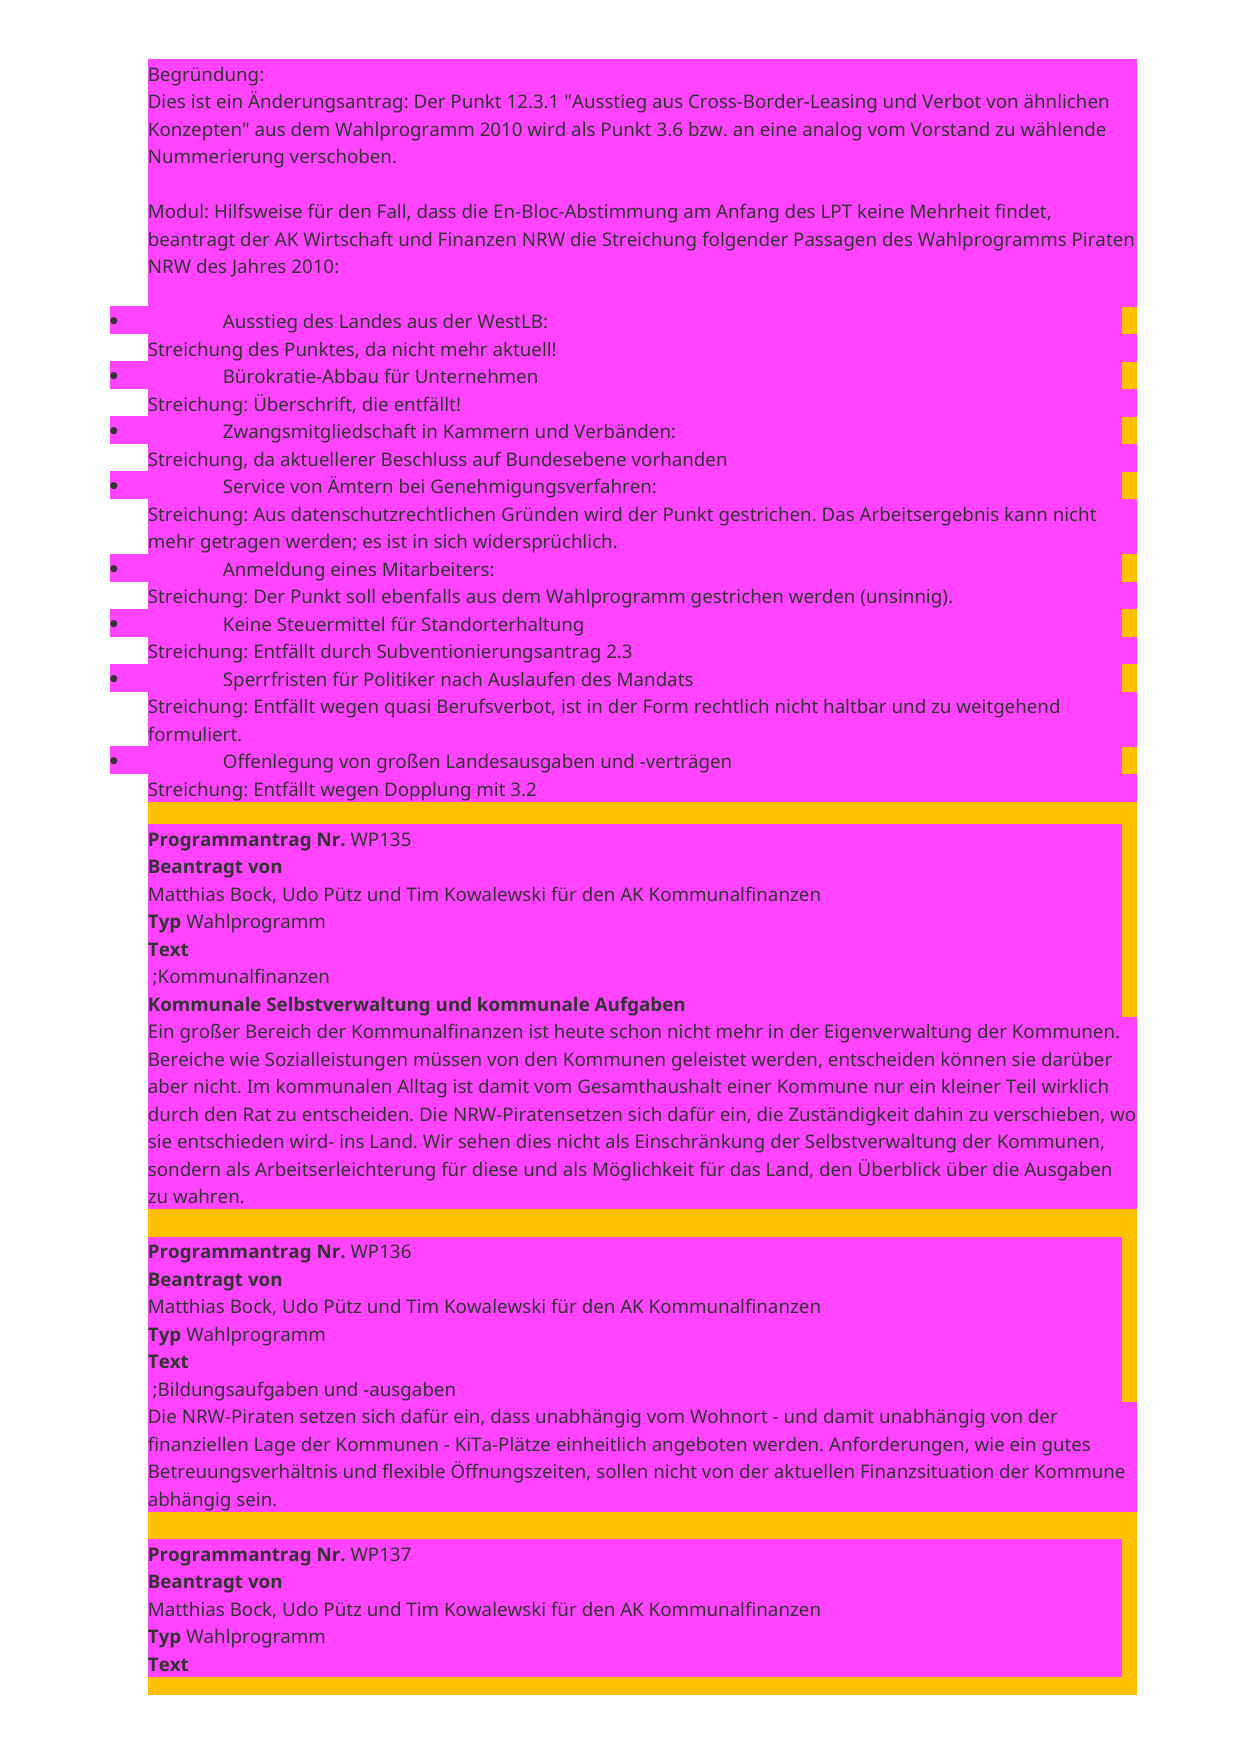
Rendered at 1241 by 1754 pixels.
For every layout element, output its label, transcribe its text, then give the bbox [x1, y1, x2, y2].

text ;Bildungsaufgaben und -ausgaben [148, 1374, 1122, 1402]
list Keine Steuermittel für Standorterhaltung [110, 609, 1122, 637]
text Modul: Hilfsweise für den Fall, dass die En-Bloc-Abstimmung am Anfang des LPT keine Mehrheit findet, beantragt der AK Wirtschaft und Finanzen NRW die Streichung folgender Passagen des Wahlprogramms Piraten NRW des Jahres 2010: [148, 169, 1137, 279]
text Streichung, da aktuellerer Beschluss auf Bundesebene vorhanden [148, 444, 1137, 472]
list Offenlegung von großen Landesausgaben und -verträgen [110, 747, 1122, 774]
text Beantragt von [148, 1264, 1122, 1292]
text Kommunale Selbstverwaltung und kommunale Aufgaben [148, 989, 1122, 1017]
list Service von Ämtern bei Genehmigungsverfahren: [110, 472, 1122, 499]
text Streichung des Punktes, da nicht mehr aktuell! [148, 334, 1137, 362]
text Streichung: Der Punkt soll ebenfalls aus dem Wahlprogramm gestrichen werden (unsinnig). [148, 582, 1137, 609]
text Matthias Bock, Udo Pütz und Tim Kowalewski für den AK Kommunalfinanzen [148, 1594, 1122, 1622]
text Streichung: Entfällt wegen quasi Berufsverbot, ist in der Form rechtlich nicht haltbar und zu weitgehend formuliert. [148, 692, 1137, 747]
text Matthias Bock, Udo Pütz und Tim Kowalewski für den AK Kommunalfinanzen [148, 879, 1122, 907]
list Ausstieg des Landes aus der WestLB: [110, 307, 1122, 334]
text Streichung: Entfällt wegen Dopplung mit 3.2 [148, 774, 1137, 802]
list Anmeldung eines Mitarbeiters: [110, 554, 1122, 582]
text Programmantrag Nr. WP137 [148, 1539, 1122, 1567]
list Bürokratie-Abbau für Unternehmen [110, 362, 1122, 389]
text Ein großer Bereich der Kommunalfinanzen ist heute schon nicht mehr in der Eigenverwaltung der Kommunen. Bereiche wie Sozialleistungen müssen von den Kommunen geleistet werden, entscheiden können sie darüber aber nicht. Im kommunalen Alltag ist damit vom Gesamthaushalt einer Kommune nur ein kleiner Teil wirklich durch den Rat zu entscheiden. Die NRW-Piratensetzen sich dafür ein, die Zuständigkeit dahin zu verschieben, wo sie entschieden wird- ins Land. Wir sehen dies nicht als Einschränkung der Selbstverwaltung der Kommunen, sondern als Arbeitserleichterung für diese und als Möglichkeit für das Land, den Überblick über die Ausgaben zu wahren. [148, 1017, 1137, 1209]
text Text [148, 1347, 1122, 1374]
text Typ Wahlprogramm [148, 1622, 1122, 1649]
list Sperrfristen für Politiker nach Auslaufen des Mandats [110, 664, 1122, 692]
text Die NRW-Piraten setzen sich dafür ein, dass unabhängig vom Wohnort - und damit unabhängig von der finanziellen Lage der Kommunen - KiTa-Plätze einheitlich angeboten werden. Anforderungen, wie ein gutes Betreuungsverhältnis und flexible Öffnungszeiten, sollen nicht von der aktuellen Finanzsituation der Kommune abhängig sein. [148, 1402, 1137, 1512]
text Matthias Bock, Udo Pütz und Tim Kowalewski für den AK Kommunalfinanzen [148, 1292, 1122, 1319]
text Typ Wahlprogramm [148, 1319, 1122, 1347]
list Zwangsmitgliedschaft in Kammern und Verbänden: [110, 417, 1122, 444]
text Streichung: Aus datenschutzrechtlichen Gründen wird der Punkt gestrichen. Das Arbeitsergebnis kann nicht mehr getragen werden; es ist in sich widersprüchlich. [148, 499, 1137, 554]
text Typ Wahlprogramm [148, 907, 1122, 934]
text ;Kommunalfinanzen [148, 962, 1122, 989]
text Streichung: Entfällt durch Subventionierungsantrag 2.3 [148, 637, 1137, 664]
text Begründung: [148, 59, 1137, 87]
text Streichung: Überschrift, die entfällt! [148, 389, 1137, 417]
text Beantragt von [148, 852, 1122, 879]
text Programmantrag Nr. WP136 [148, 1237, 1122, 1264]
text Beantragt von [148, 1567, 1122, 1594]
text Text [148, 934, 1122, 962]
text Programmantrag Nr. WP135 [148, 824, 1122, 852]
text Text [148, 1649, 1122, 1677]
text Dies ist ein Änderungsantrag: Der Punkt 12.3.1 "Ausstieg aus Cross-Border-Leasing und Verbot von ähnlichen Konzepten" aus dem Wahlprogramm 2010 wird als Punkt 3.6 bzw. an eine analog vom Vorstand zu wählende Nummerierung verschoben. [148, 87, 1137, 169]
